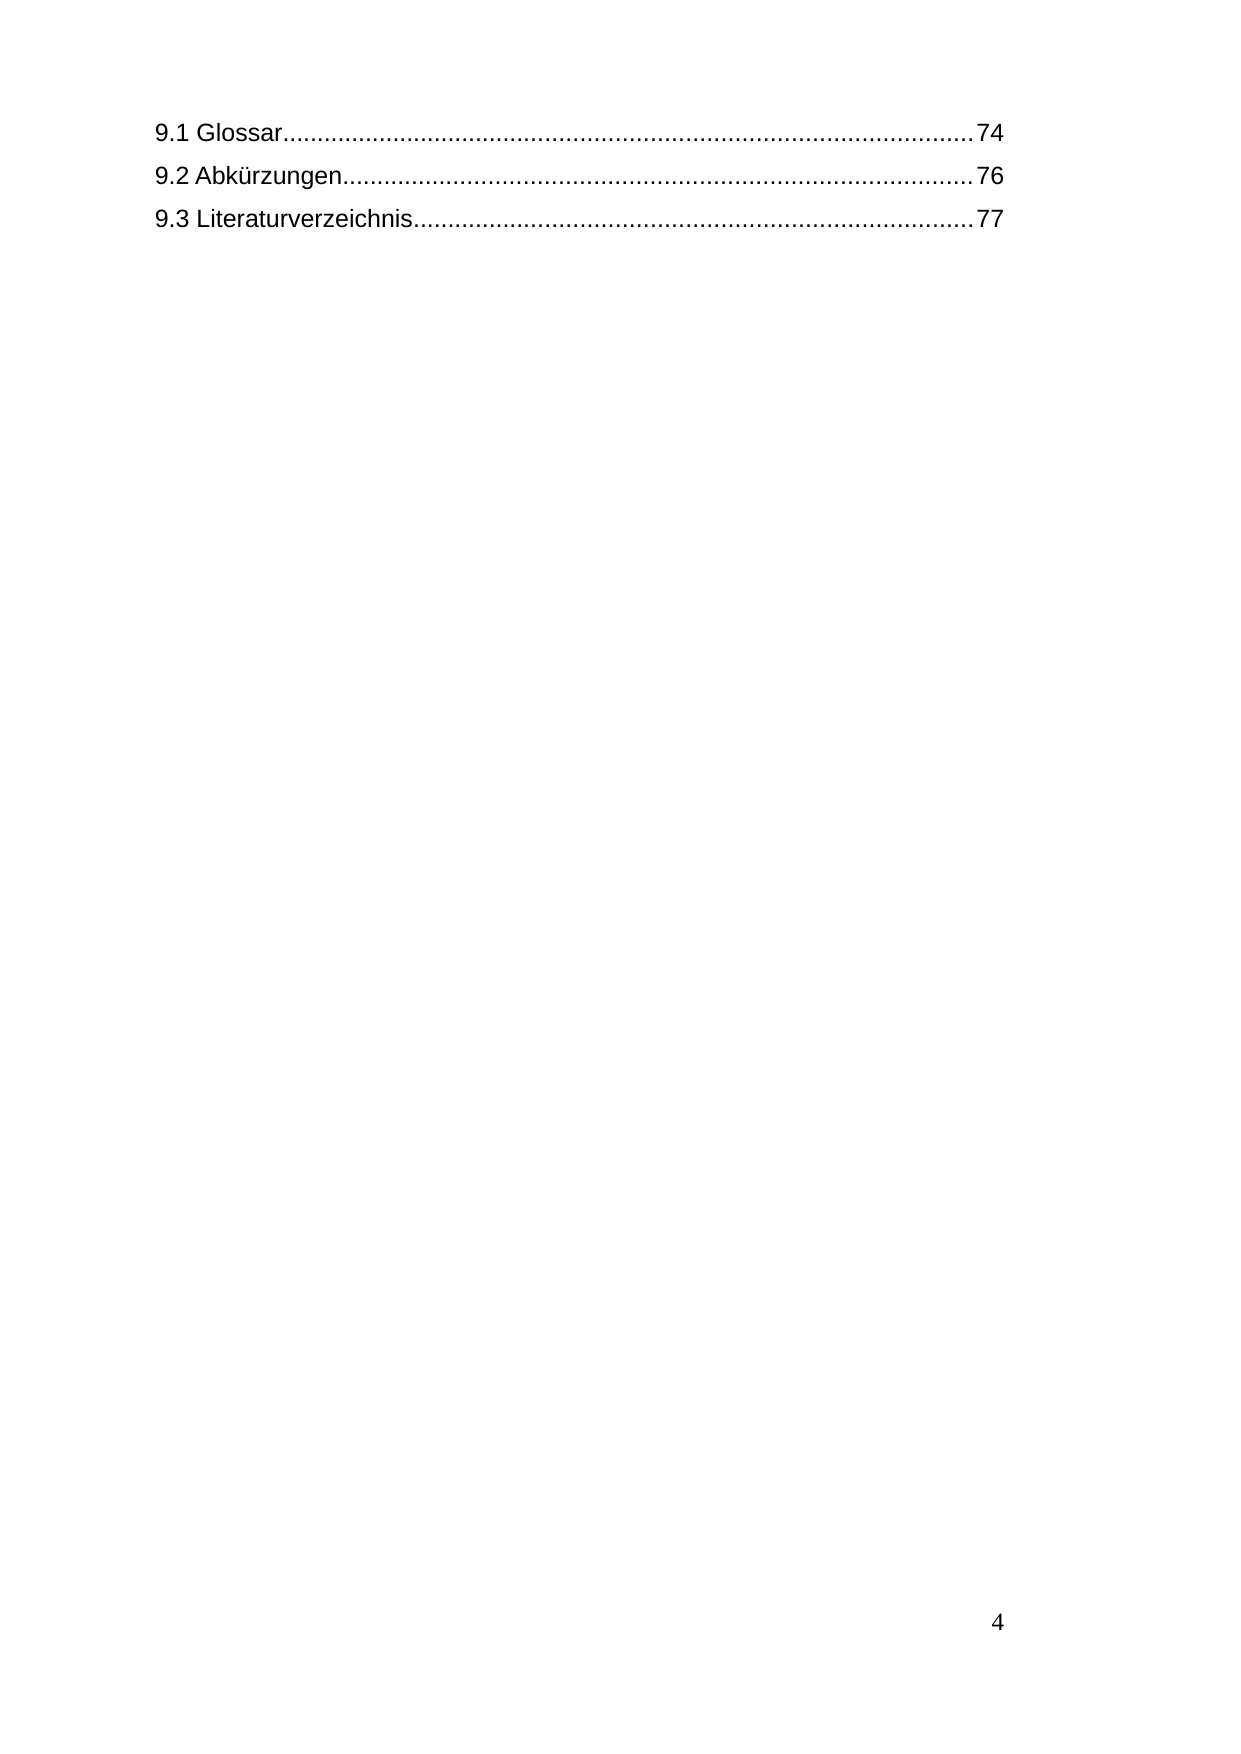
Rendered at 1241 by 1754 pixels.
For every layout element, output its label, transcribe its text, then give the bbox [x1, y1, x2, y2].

text 9.1 Glossar 74 [148, 118, 1004, 147]
text 9.3 Literaturverzeichnis 77 [148, 204, 1004, 233]
text 9.2 Abkürzungen 76 [148, 161, 1004, 190]
